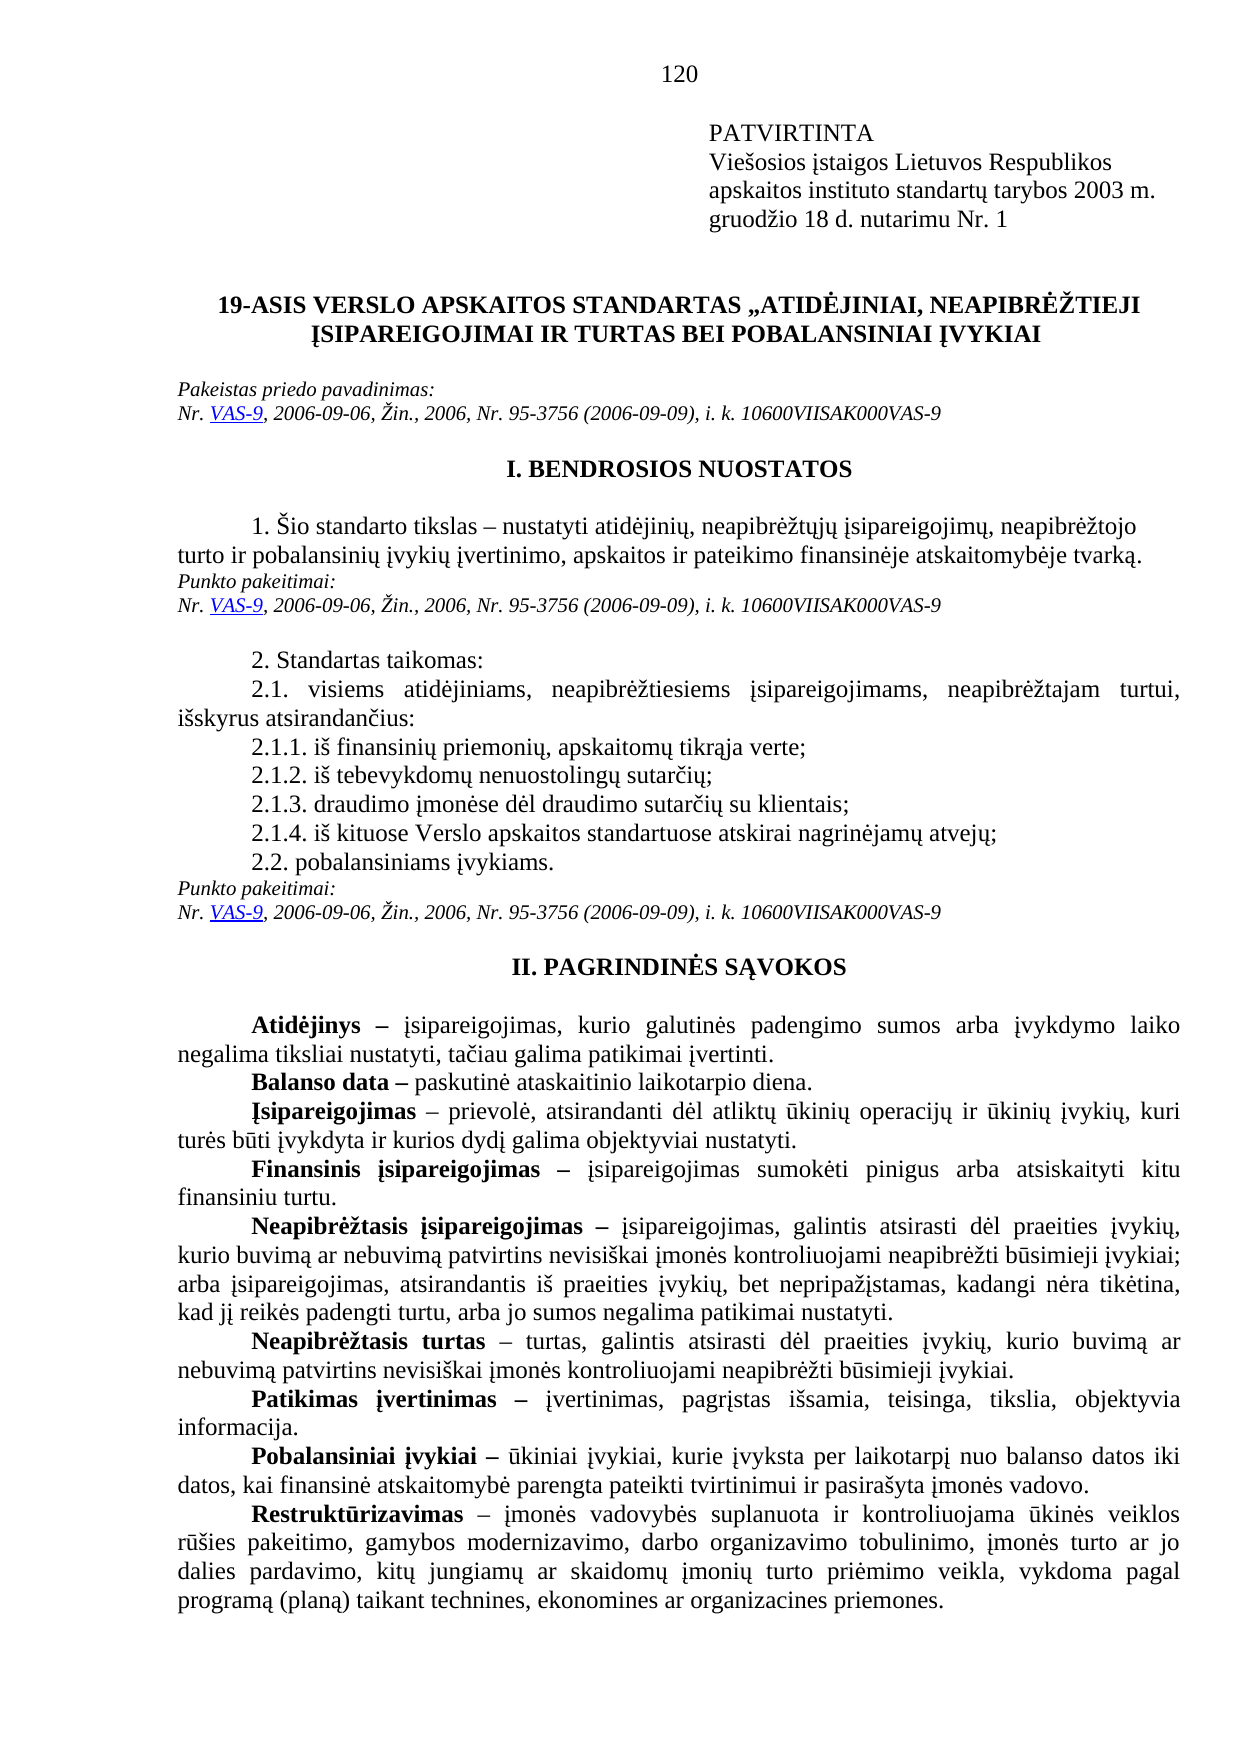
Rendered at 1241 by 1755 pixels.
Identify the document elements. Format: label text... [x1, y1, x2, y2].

text Nr. VAS-9, 2006-09-06, Žin., 2006, Nr. 95-3756 (2006-09-09), i. k. 10600VIISAK000VAS-9 [177, 593, 1181, 617]
text Patikimas įvertinimas – įvertinimas, pagrįstas išsamia, teisinga, tikslia, objektyvia informacija. [177, 1384, 1181, 1441]
text 2.1.2. iš tebevykdomų nenuostolingų sutarčių; [177, 761, 1181, 789]
text Pakeistas priedo pavadinimas: [177, 377, 1181, 401]
text Nr. VAS-9, 2006-09-06, Žin., 2006, Nr. 95-3756 (2006-09-09), i. k. 10600VIISAK000VAS-9 [177, 900, 1181, 924]
text PATVIRTINTA [709, 118, 1181, 147]
text 2.1. visiems atidėjiniams, neapibrėžtiesiems įsipareigojimams, neapibrėžtajam turtui, išskyrus atsirandančius: [177, 674, 1181, 732]
text Punkto pakeitimai: [177, 876, 1181, 900]
text Neapibrėžtasis turtas – turtas, galintis atsirasti dėl praeities įvykių, kurio buvimą ar nebuvimą patvirtins nevisiškai įmonės kontroliuojami neapibrėžti būsimieji įvykiai. [177, 1326, 1181, 1384]
text 1. Šio standarto tikslas – nustatyti atidėjinių, neapibrėžtųjų įsipareigojimų, neapibrėžtojo turto ir pobalansinių įvykių įvertinimo, apskaitos ir pateikimo finansinėje atskaitomybėje tvarką. [177, 511, 1181, 569]
text 19-ASIS VERSLO APSKAITOS STANDARTAS „ATIDĖJINIAI, NEAPIBRĖŽTIEJI ĮSIPAREIGOJIMAI IR TURTAS BEI POBALANSINIAI ĮVYKIAI [177, 291, 1181, 348]
text 2.1.1. iš finansinių priemonių, apskaitomų tikrąja verte; [177, 732, 1181, 761]
text apskaitos instituto standartų tarybos 2003 m. [177, 176, 1181, 204]
text 2.1.3. draudimo įmonėse dėl draudimo sutarčių su klientais; [177, 789, 1181, 818]
text Įsipareigojimas – prievolė, atsirandanti dėl atliktų ūkinių operacijų ir ūkinių įvykių, kuri turės būti įvykdyta ir kurios dydį galima objektyviai nustatyti. [177, 1096, 1181, 1154]
text gruodžio 18 d. nutarimu Nr. 1 [177, 204, 1181, 233]
text Finansinis įsipareigojimas – įsipareigojimas sumokėti pinigus arba atsiskaityti kitu finansiniu turtu. [177, 1154, 1181, 1211]
text 2.1.4. iš kituose Verslo apskaitos standartuose atskirai nagrinėjamų atvejų; [177, 818, 1181, 847]
text Atidėjinys – įsipareigojimas, kurio galutinės padengimo sumos arba įvykdymo laiko negalima tiksliai nustatyti, tačiau galima patikimai įvertinti. [177, 1010, 1181, 1067]
text I. BENDROSIOS NUOSTATOS [177, 454, 1181, 482]
text Nr. VAS-9, 2006-09-06, Žin., 2006, Nr. 95-3756 (2006-09-09), i. k. 10600VIISAK000VAS-9 [177, 401, 1181, 425]
text Viešosios įstaigos Lietuvos Respublikos [177, 147, 1181, 176]
text Punkto pakeitimai: [177, 569, 1181, 593]
text 2.2. pobalansiniams įvykiams. [177, 847, 1181, 876]
text II. PAGRINDINĖS SĄVOKOS [177, 952, 1181, 981]
text Pobalansiniai įvykiai – ūkiniai įvykiai, kurie įvyksta per laikotarpį nuo balanso datos iki datos, kai finansinė atskaitomybė parengta pateikti tvirtinimui ir pasirašyta įmonės vadovo. [177, 1441, 1181, 1499]
text Balanso data – paskutinė ataskaitinio laikotarpio diena. [177, 1067, 1181, 1096]
text Neapibrėžtasis įsipareigojimas – įsipareigojimas, galintis atsirasti dėl praeities įvykių, kurio buvimą ar nebuvimą patvirtins nevisiškai įmonės kontroliuojami neapibrėžti būsimieji įvykiai; arba įsipareigojimas, atsirandantis iš praeities įvykių, bet nepripažįstamas, kadangi nėra tikėtina, kad jį reikės padengti turtu, arba jo sumos negalima patikimai nustatyti. [177, 1211, 1181, 1326]
text Restruktūrizavimas – įmonės vadovybės suplanuota ir kontroliuojama ūkinės veiklos rūšies pakeitimo, gamybos modernizavimo, darbo organizavimo tobulinimo, įmonės turto ar jo dalies pardavimo, kitų jungiamų ar skaidomų įmonių turto priėmimo veikla, vykdoma pagal programą (planą) taikant technines, ekonomines ar organizacines priemones. [177, 1499, 1181, 1614]
text 2. Standartas taikomas: [177, 646, 1181, 674]
